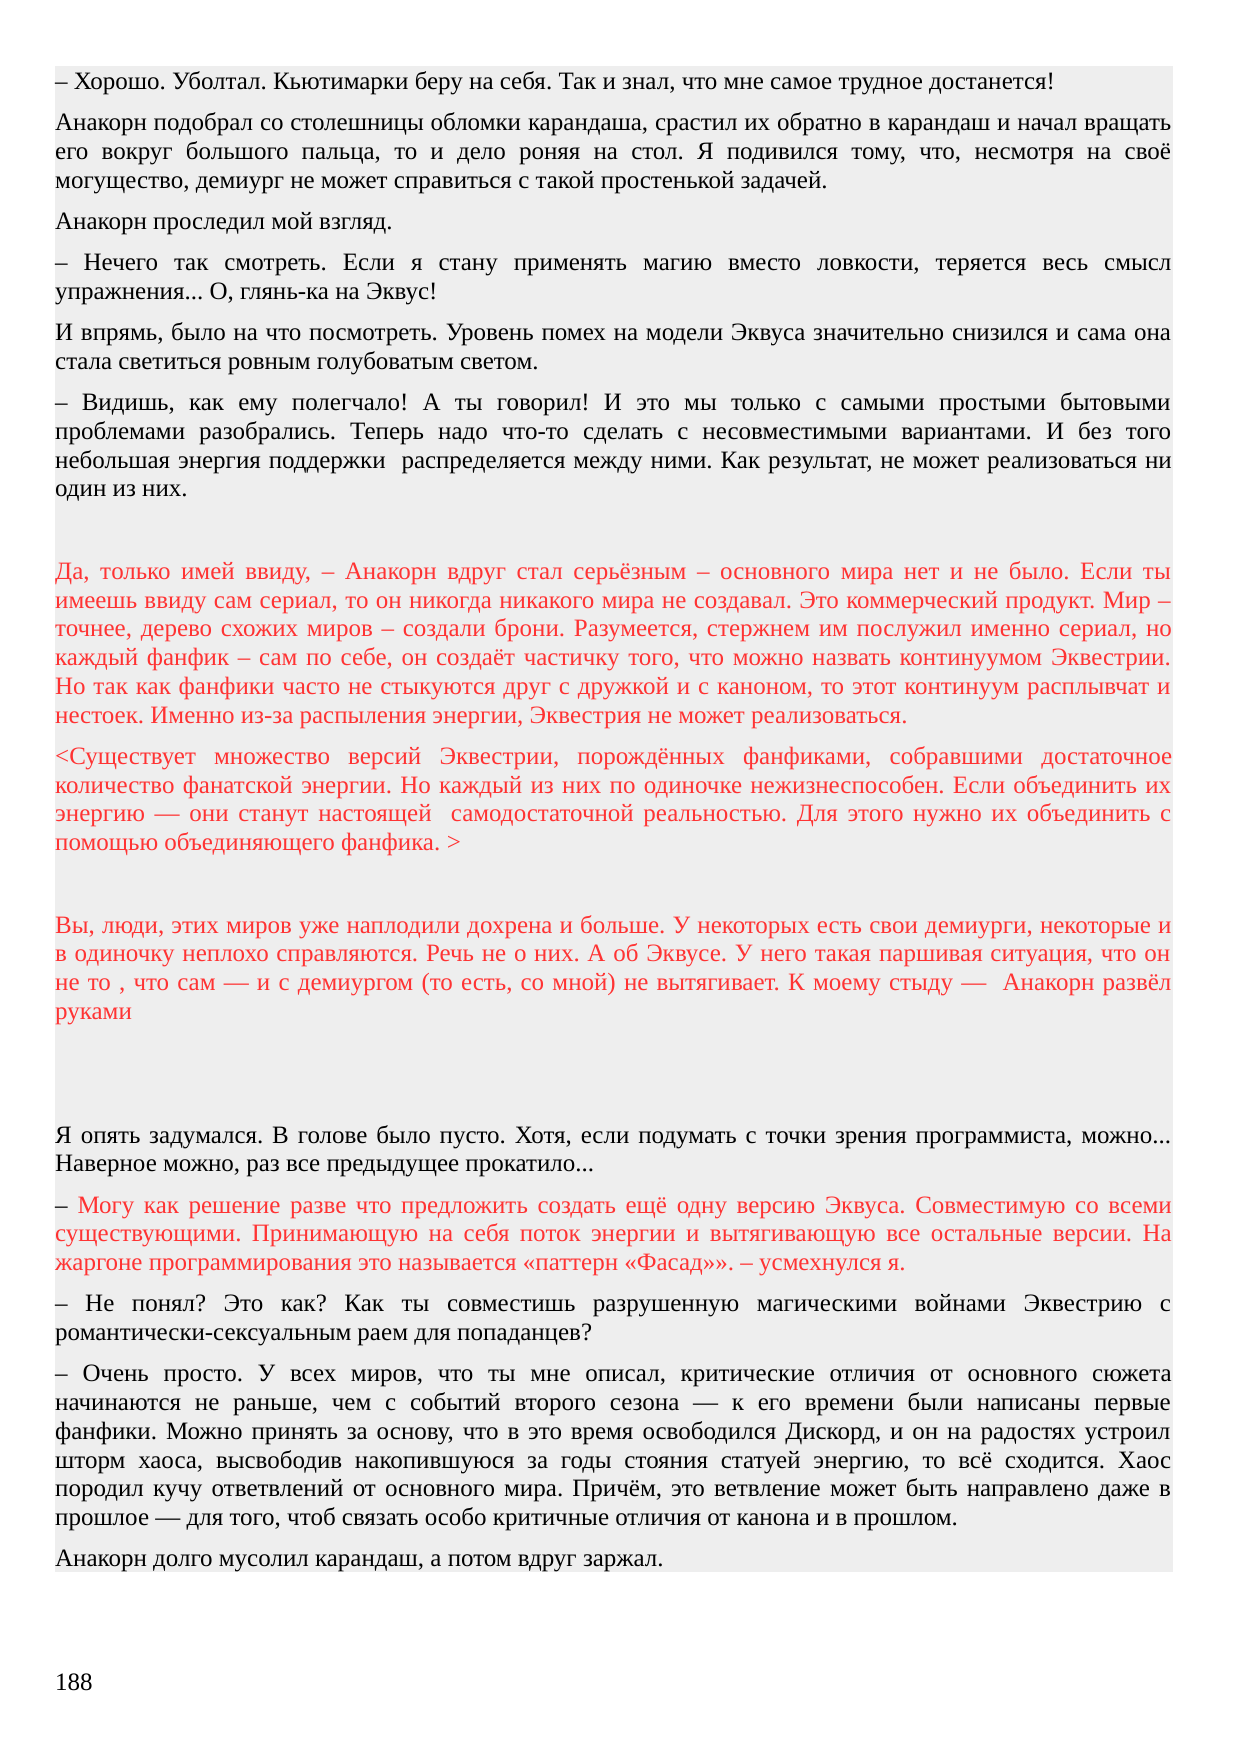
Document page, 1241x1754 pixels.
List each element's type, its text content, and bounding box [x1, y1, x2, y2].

text – Нечего так смотреть. Если я стану применять магию вместо ловкости, теряется весь смысл упражнения... О, глянь-ка на Эквус! [55, 247, 1173, 305]
text – Видишь, как ему полегчало! А ты говорил! И это мы только с самыми простыми бытовыми проблемами разобрались. Теперь надо что-то сделать с несовместимыми вариантами. И без того небольшая энергия поддержки распределяется между ними. Как результат, не может реализоваться ни один из них. [55, 387, 1173, 502]
text Анакорн долго мусолил карандаш, а потом вдруг заржал. [55, 1543, 1173, 1572]
text Я опять задумался. В голове было пусто. Хотя, если подумать с точки зрения программиста, можно... Наверное можно, раз все предыдущее прокатило... [55, 1120, 1173, 1177]
text Анакорн проследил мой взгляд. [55, 206, 1173, 235]
text – Очень просто. У всех миров, что ты мне описал, критические отличия от основного сюжета начинаются не раньше, чем с событий второго сезона — к его времени были написаны первые фанфики. Можно принять за основу, что в это время освободился Дискорд, и он на радостях устроил шторм хаоса, высвободив накопившуюся за годы стояния статуей энергию, то всё сходится. Хаос породил кучу ответвлений от основного мира. Причём, это ветвление может быть направлено даже в прошлое — для того, чтоб связать особо критичные отличия от канона и в прошлом. [55, 1358, 1173, 1531]
text Да, только имей ввиду, – Анакорн вдруг стал серьёзным – основного мира нет и не было. Если ты имеешь ввиду сам сериал, то он никогда никакого мира не создавал. Это коммерческий продукт. Мир – точнее, дерево схожих миров – создали брони. Разумеется, стержнем им послужил именно сериал, но каждый фанфик – сам по себе, он создаёт частичку того, что можно назвать континуумом Эквестрии. Но так как фанфики часто не стыкуются друг с дружкой и с каноном, то этот континуум расплывчат и нестоек. Именно из-за распыления энергии, Эквестрия не может реализоваться. [55, 556, 1173, 728]
text Анакорн подобрал со столешницы обломки карандаша, срастил их обратно в карандаш и начал вращать его вокруг большого пальца, то и дело роняя на стол. Я подивился тому, что, несмотря на своё могущество, демиург не может справиться с такой простенькой задачей. [55, 107, 1173, 193]
text Вы, люди, этих миров уже наплодили дохрена и больше. У некоторых есть свои демиурги, некоторые и в одиночку неплохо справляются. Речь не о них. А об Эквусе. У него такая паршивая ситуация, что он не то , что сам — и с демиургом (то есть, со мной) не вытягивает. К моему стыду — Анакорн развёл руками [55, 910, 1173, 1025]
text – Хорошо. Уболтал. Кьютимарки беру на себя. Так и знал, что мне самое трудное достанется! [55, 66, 1173, 95]
text <Существует множество версий Эквестрии, порождённых фанфиками, собравшими достаточное количество фанатской энергии. Но каждый из них по одиночке нежизнеспособен. Если объединить их энергию — они станут настоящей самодостаточной реальностью. Для этого нужно их объединить с помощью объединяющего фанфика. > [55, 741, 1173, 856]
text – Не понял? Это как? Как ты совместишь разрушенную магическими войнами Эквестрию с романтически-сексуальным раем для попаданцев? [55, 1288, 1173, 1346]
text И впрямь, было на что посмотреть. Уровень помех на модели Эквуса значительно снизился и сама она стала светиться ровным голубоватым светом. [55, 317, 1173, 375]
text – Могу как решение разве что предложить создать ещё одну версию Эквуса. Совместимую со всеми существующими. Принимающую на себя поток энергии и вытягивающую все остальные версии. На жаргоне программирования это называется «паттерн «Фасад»». – усмехнулся я. [55, 1190, 1173, 1276]
